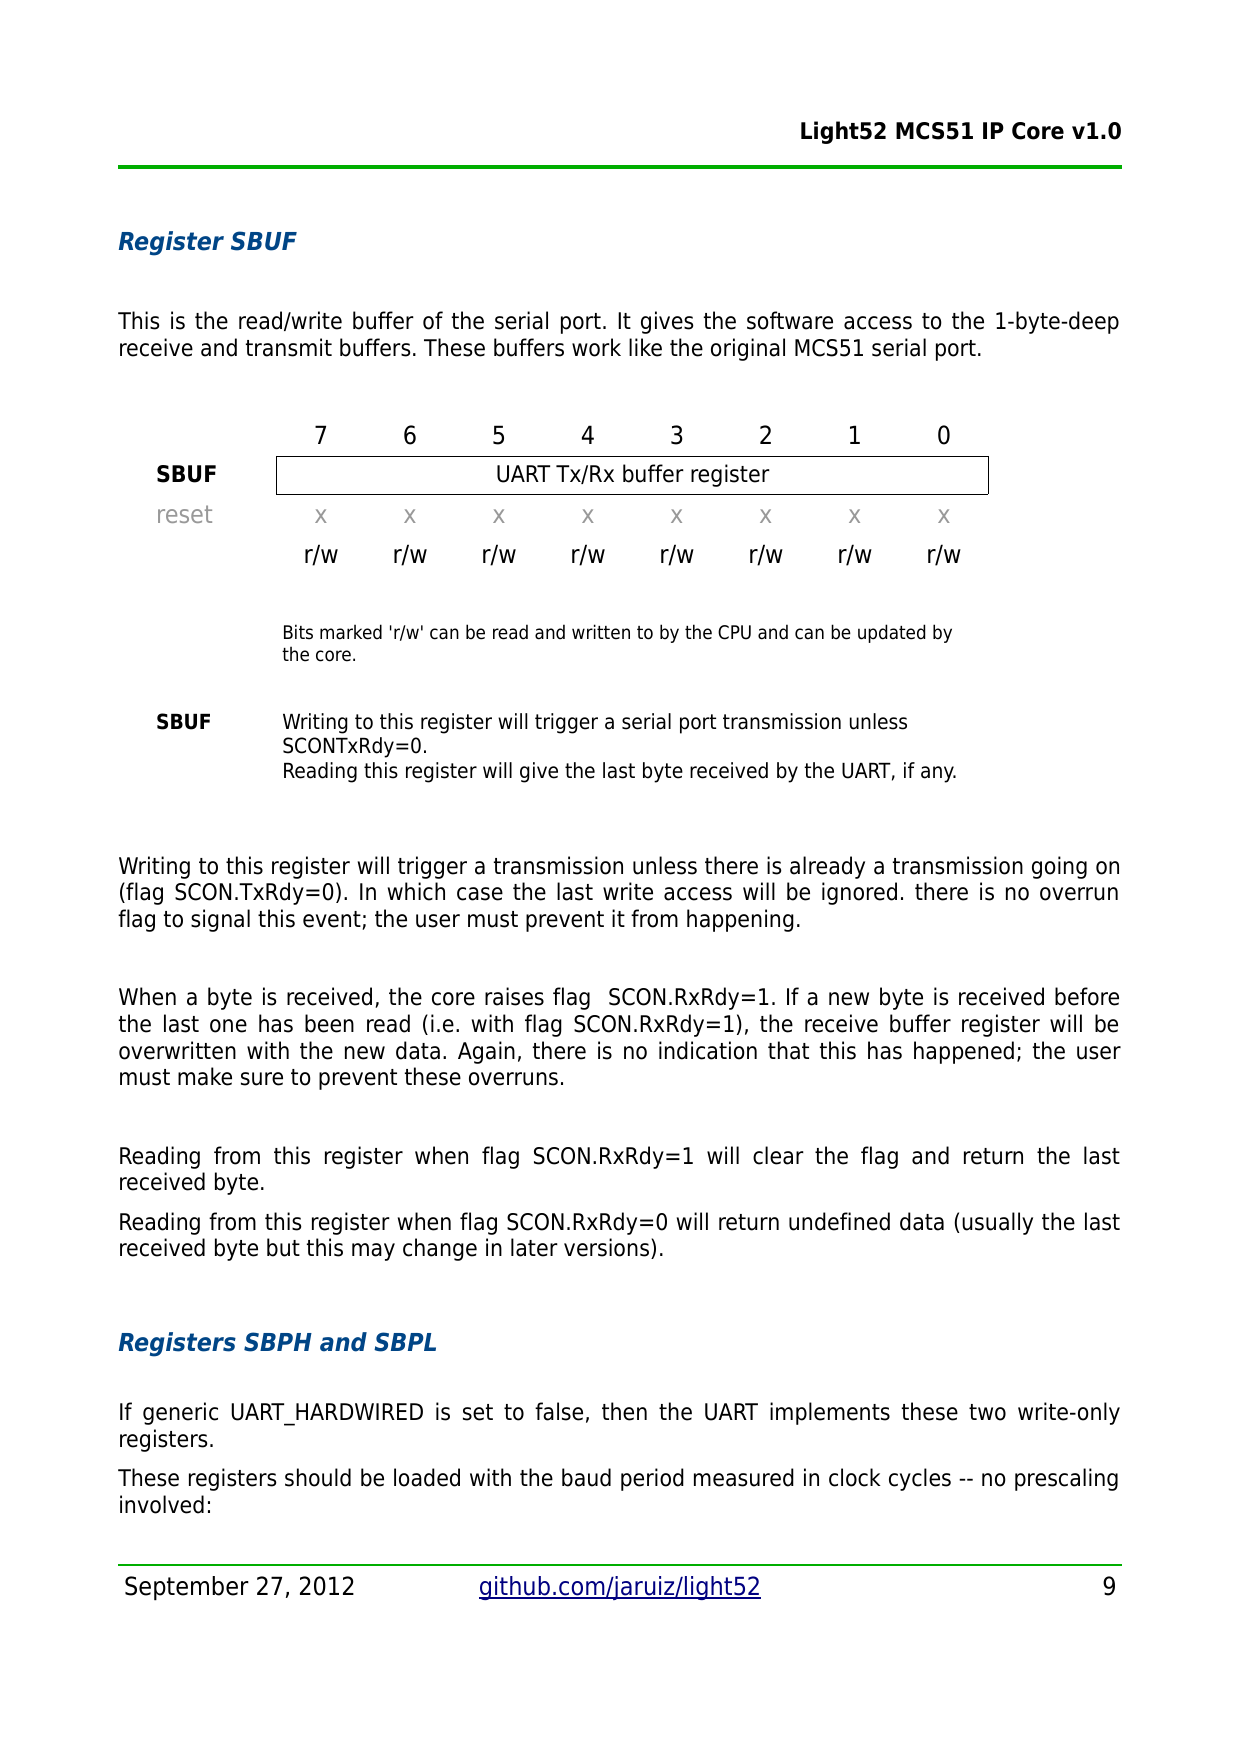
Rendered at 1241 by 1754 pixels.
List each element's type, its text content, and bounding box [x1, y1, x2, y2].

table_cell UART Tx/Rx buffer register [277, 457, 988, 494]
table_cell SBUF [150, 456, 276, 494]
table_cell x [365, 495, 454, 535]
table_header 4 [543, 415, 632, 456]
table_cell x [543, 495, 632, 535]
table_cell r/w [543, 535, 632, 575]
table_header 5 [454, 415, 543, 456]
table_header [150, 415, 276, 456]
table_cell r/w [721, 535, 810, 575]
table_cell r/w [899, 535, 988, 575]
table_header 0 [899, 415, 988, 456]
table_cell [150, 671, 276, 704]
table_cell Bits marked 'r/w' can be read and written to by the CPU and can be updated by the core. [276, 616, 988, 671]
table_cell r/w [632, 535, 721, 575]
table_cell [276, 575, 988, 616]
text When a byte is received, the core raises flag SCON.RxRdy=1. If a new byte is received before the last one has been read (i.e. with flag SCON.RxRdy=1), the receive buffer register will be overwritten with the new data. Again, there is no indication that this has happened; the user must make sure to prevent these overruns. [118, 984, 1122, 1091]
table_cell x [899, 495, 988, 535]
table_cell r/w [276, 535, 365, 575]
text Writing to this register will trigger a transmission unless there is already a transmission going on (flag SCON.TxRdy=0). In which case the last write access will be ignored. there is no overrun flag to signal this event; the user must prevent it from happening. [118, 853, 1122, 933]
table_cell SBUF [150, 705, 276, 789]
table_cell x [721, 495, 810, 535]
subtitle Registers SBPH and SBPL [118, 1329, 1122, 1358]
table_header 2 [721, 415, 810, 456]
table_cell Writing to this register will trigger a serial port transmission unless SCONTxRdy=0. Reading this register will give the last byte received by the UART, if any. [276, 705, 988, 789]
subtitle Register SBUF [118, 227, 1122, 256]
table_cell x [810, 495, 899, 535]
table_cell r/w [365, 535, 454, 575]
table_cell x [632, 495, 721, 535]
table_cell [150, 616, 276, 671]
table_header 3 [632, 415, 721, 456]
table_cell r/w [810, 535, 899, 575]
table_cell [276, 671, 988, 704]
text If generic UART_HARDWIRED is set to false, then the UART implements these two write-only registers. [118, 1399, 1122, 1453]
table_cell reset [150, 494, 276, 535]
table_header 6 [365, 415, 454, 456]
table_cell x [454, 495, 543, 535]
text This is the read/write buffer of the serial port. It gives the software access to the 1-byte-deep receive and transmit buffers. These buffers work like the original MCS51 serial port. [118, 308, 1122, 361]
text Reading from this register when flag SCON.RxRdy=1 will clear the flag and return the last received byte. [118, 1143, 1122, 1196]
text These registers should be loaded with the baud period measured in clock cycles -- no prescaling involved: [118, 1465, 1122, 1518]
table_header 7 [276, 415, 365, 456]
table_cell r/w [454, 535, 543, 575]
table_header 1 [810, 415, 899, 456]
table_cell [150, 535, 276, 575]
table_cell [150, 575, 276, 616]
text Reading from this register when flag SCON.RxRdy=0 will return undefined data (usually the last received byte but this may change in later versions). [118, 1209, 1122, 1262]
table_cell x [276, 495, 365, 535]
